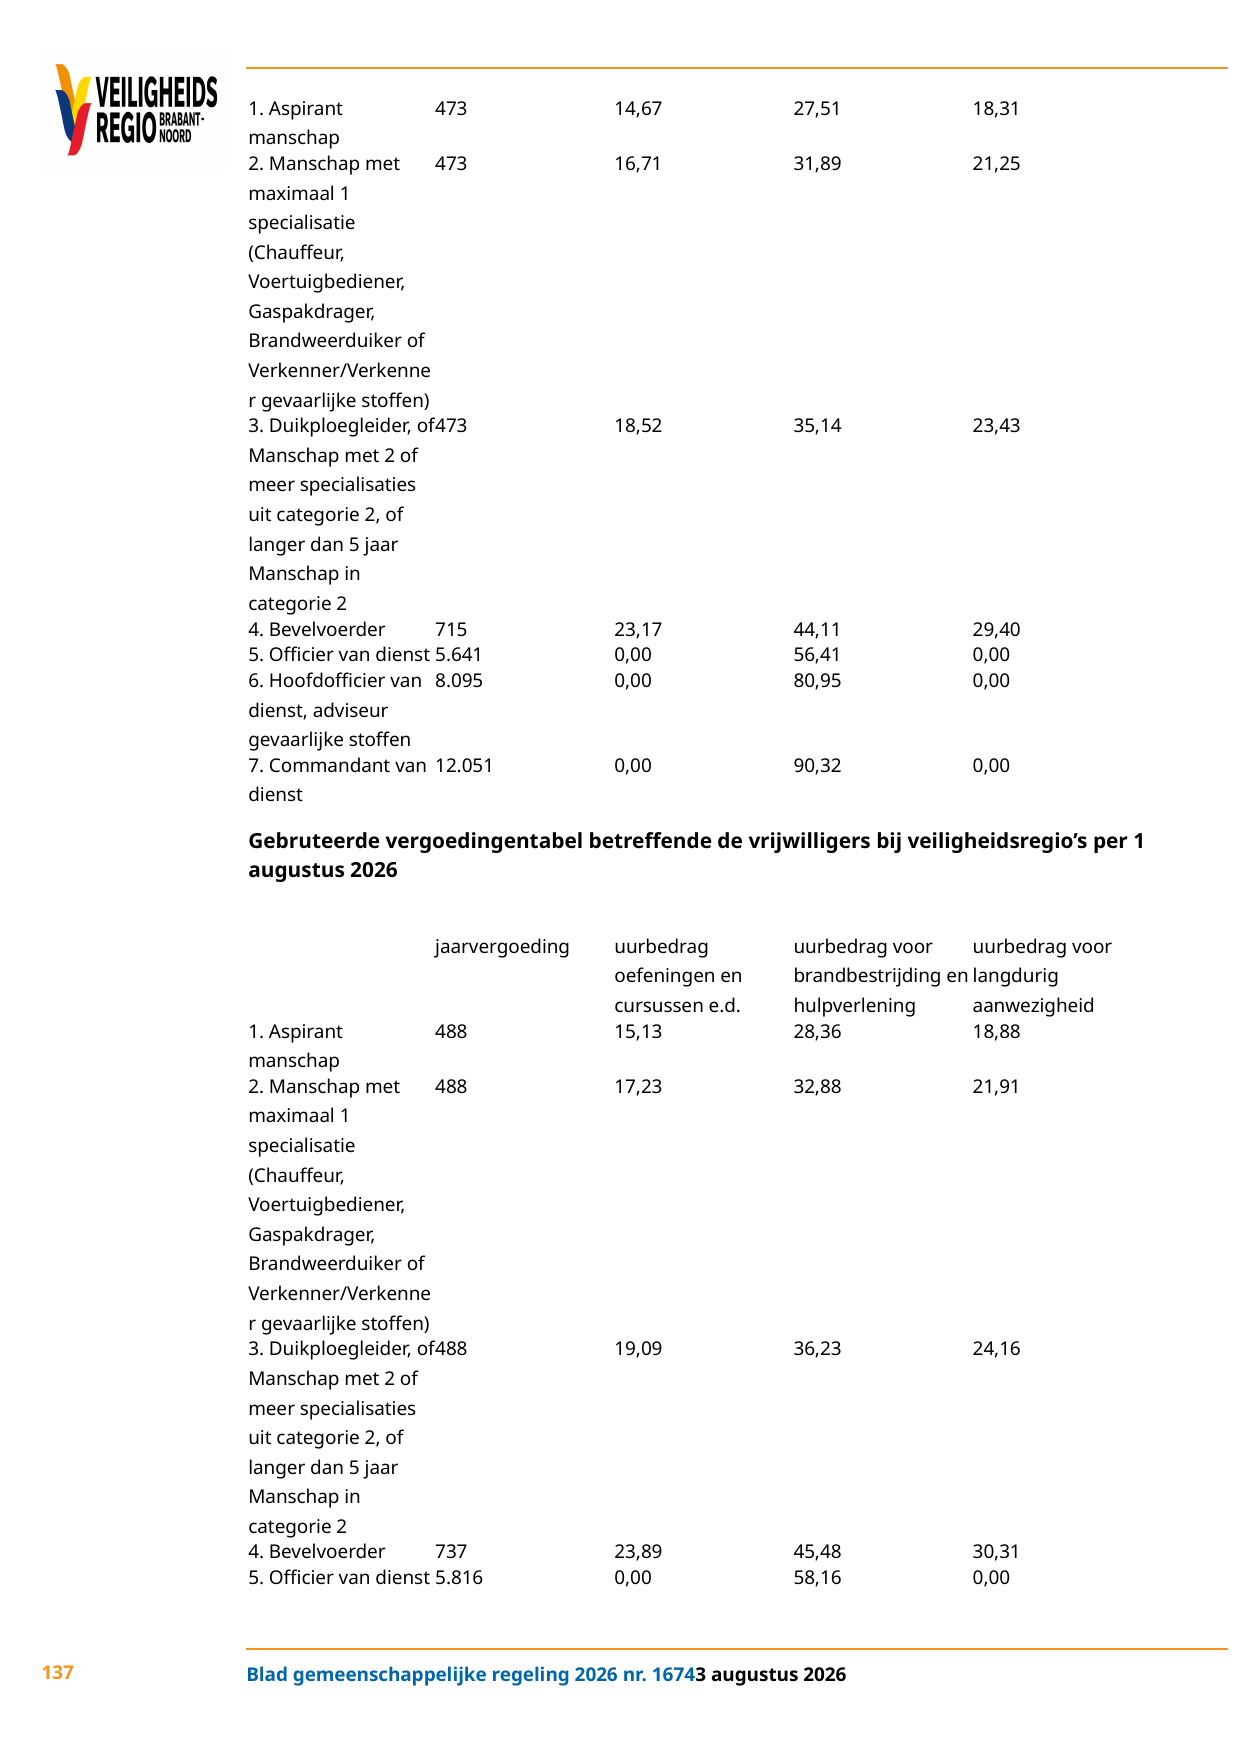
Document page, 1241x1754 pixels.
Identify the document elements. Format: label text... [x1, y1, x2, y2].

table_cell 12.051 [435, 752, 614, 807]
table_cell 0,00 [614, 641, 793, 667]
table_cell 27,51 [793, 95, 972, 150]
table_cell 21,91 [973, 1073, 1152, 1336]
table_cell 8.095 [435, 667, 614, 752]
table_cell 0,00 [614, 752, 793, 807]
table_cell 2. Manschap met maximaal 1 specialisatie (Chauffeur, Voertuigbediener, Gaspakdrager, Brandweerduiker of Verkenner/Verkenner gevaarlijke stoffen) [248, 150, 435, 412]
table_cell 0,00 [614, 667, 793, 752]
table_cell 3. Duikploegleider, of Manschap met 2 of meer specialisaties uit categorie 2, of langer dan 5 jaar Manschap in categorie 2 [248, 1336, 435, 1539]
table_cell 2. Manschap met maximaal 1 specialisatie (Chauffeur, Voertuigbediener, Gaspakdrager, Brandweerduiker of Verkenner/Verkenner gevaarlijke stoffen) [248, 1073, 435, 1336]
table_cell 4. Bevelvoerder [248, 616, 435, 641]
table_cell 7. Commandant van dienst [248, 752, 435, 807]
table_header uurbedrag voor brandbestrijding en hulpverlening [793, 933, 972, 1018]
table_cell 56,41 [793, 641, 972, 667]
picture [41, 47, 231, 172]
table_cell 29,40 [973, 616, 1152, 641]
table_header uurbedrag oefeningen en cursussen e.d. [614, 933, 793, 1018]
table_cell 0,00 [973, 641, 1152, 667]
table_cell 3. Duikploegleider, of Manschap met 2 of meer specialisaties uit categorie 2, of langer dan 5 jaar Manschap in categorie 2 [248, 413, 435, 616]
table_cell 28,36 [793, 1018, 972, 1073]
table_header uurbedrag voor langdurig aanwezigheid [973, 933, 1152, 1018]
table_cell 488 [435, 1018, 614, 1073]
table_cell 0,00 [973, 667, 1152, 752]
table_cell 0,00 [614, 1565, 793, 1590]
table_cell 488 [435, 1073, 614, 1336]
table_cell 58,16 [793, 1565, 972, 1590]
table_cell 5.816 [435, 1565, 614, 1590]
table_cell 715 [435, 616, 614, 641]
table_cell 23,17 [614, 616, 793, 641]
table_cell 18,88 [973, 1018, 1152, 1073]
table_cell 32,88 [793, 1073, 972, 1336]
table_cell 5.641 [435, 641, 614, 667]
table_cell 473 [435, 150, 614, 412]
table_cell 1. Aspirant manschap [248, 1018, 435, 1073]
table_cell 23,43 [973, 413, 1152, 616]
table_cell 35,14 [793, 413, 972, 616]
text Gebruteerde vergoedingentabel betreffende de vrijwilligers bij veiligheidsregio’s per 1 augustus 2026 [248, 827, 1152, 883]
table_cell 19,09 [614, 1336, 793, 1539]
table_cell 90,32 [793, 752, 972, 807]
table_cell 14,67 [614, 95, 793, 150]
table_cell 23,89 [614, 1539, 793, 1564]
table_cell 18,31 [973, 95, 1152, 150]
table_header [248, 933, 435, 1018]
table_cell 4. Bevelvoerder [248, 1539, 435, 1564]
table_cell 31,89 [793, 150, 972, 412]
table_cell 18,52 [614, 413, 793, 616]
table_cell 5. Officier van dienst [248, 1565, 435, 1590]
table_cell 0,00 [973, 752, 1152, 807]
table_cell 0,00 [973, 1565, 1152, 1590]
table_cell 17,23 [614, 1073, 793, 1336]
table_cell 45,48 [793, 1539, 972, 1564]
table_cell 473 [435, 95, 614, 150]
table_cell 16,71 [614, 150, 793, 412]
table_cell 6. Hoofdofficier van dienst, adviseur gevaarlijke stoffen [248, 667, 435, 752]
table_cell 5. Officier van dienst [248, 641, 435, 667]
table_cell 473 [435, 413, 614, 616]
table_cell 36,23 [793, 1336, 972, 1539]
table_cell 488 [435, 1336, 614, 1539]
table_cell 1. Aspirant manschap [248, 95, 435, 150]
table_cell 44,11 [793, 616, 972, 641]
table_cell 15,13 [614, 1018, 793, 1073]
table_cell 24,16 [973, 1336, 1152, 1539]
table_header jaarvergoeding [435, 933, 614, 1018]
table_cell 80,95 [793, 667, 972, 752]
table_cell 21,25 [973, 150, 1152, 412]
table_cell 737 [435, 1539, 614, 1564]
table_cell 30,31 [973, 1539, 1152, 1564]
